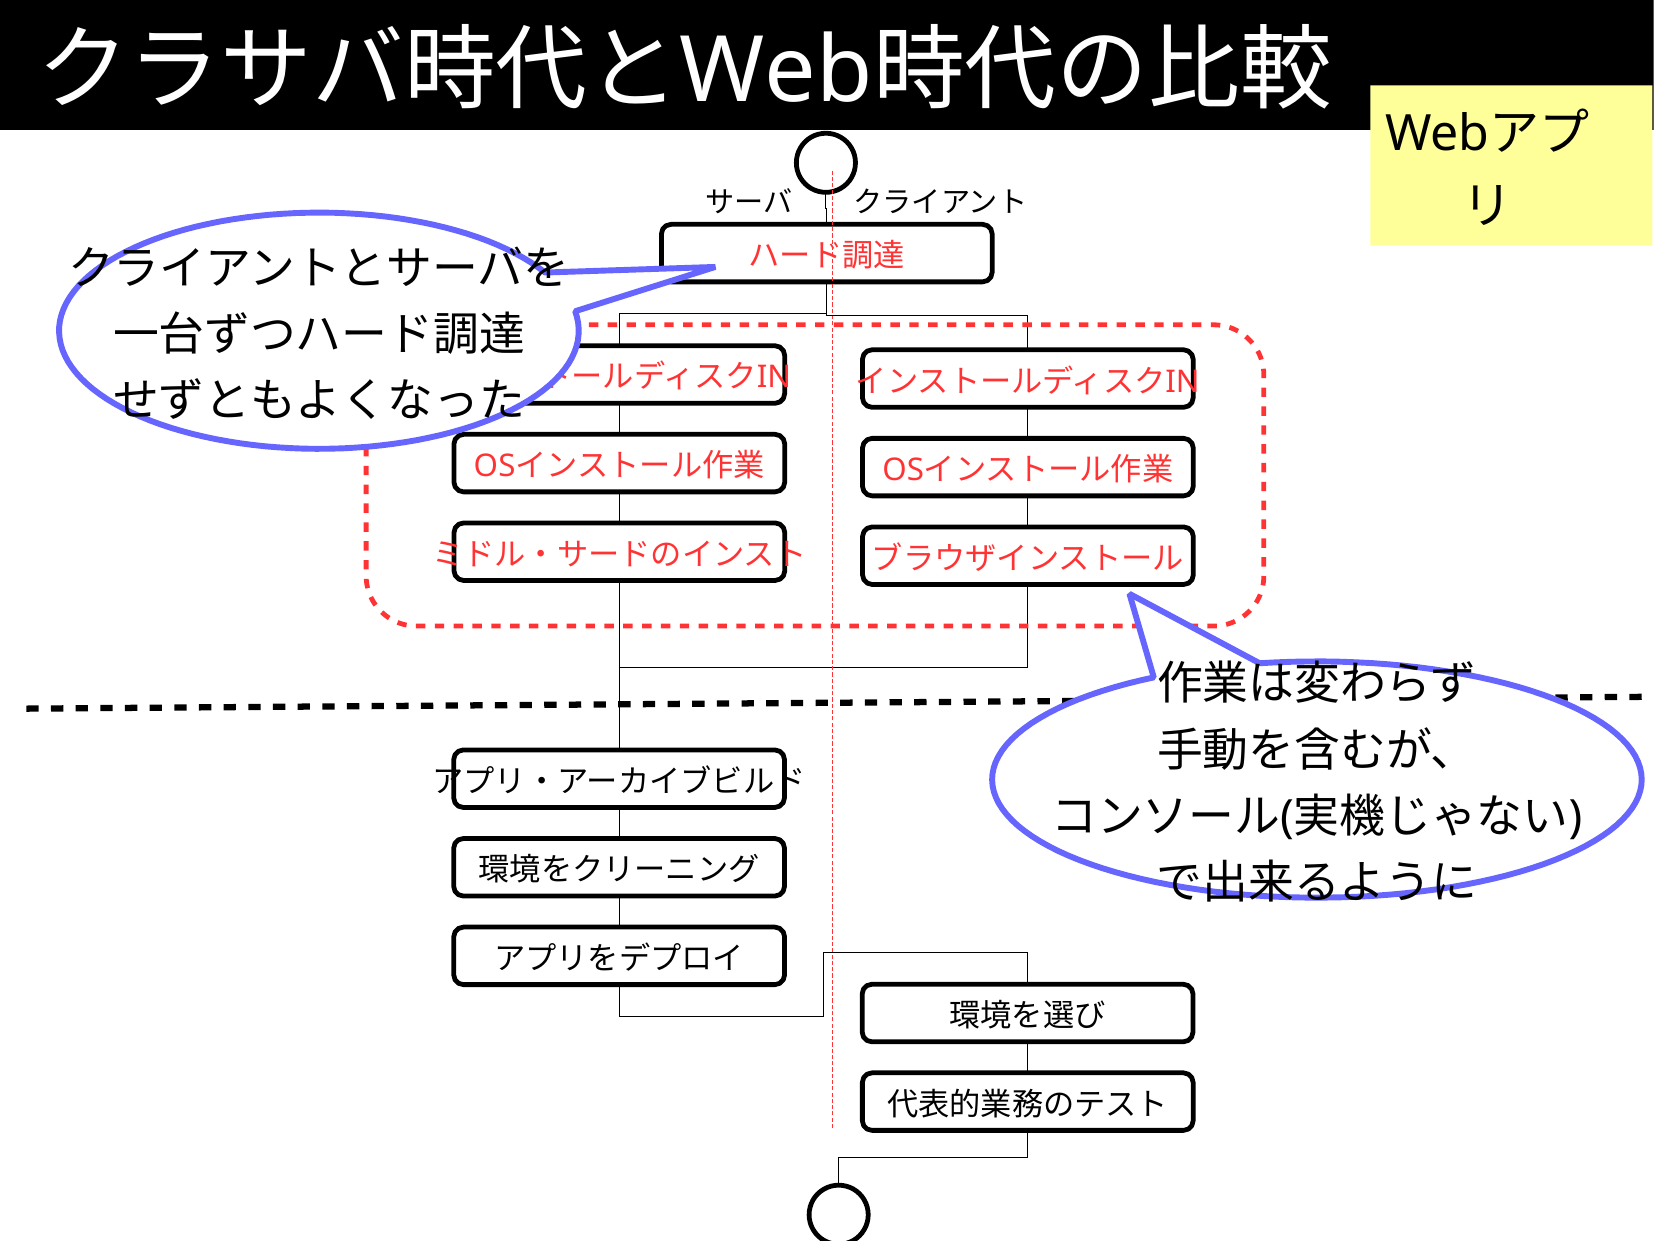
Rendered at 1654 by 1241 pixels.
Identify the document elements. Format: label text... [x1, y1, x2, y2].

text_box アプリ・アーカイブビルド [453, 749, 785, 808]
text_box 環境を選び [862, 984, 1193, 1042]
text_box ブラウザインストール [862, 526, 1194, 585]
text_box インストールディスクIN [862, 349, 1194, 408]
text_box Webアプリ [1370, 129, 1653, 201]
text_box クライアントとサーバを 一台ずつハード調達 せずともよくなった [59, 212, 716, 449]
text_box サーバ クライアント [690, 171, 1046, 231]
text_box 代表的業務のテスト [862, 1072, 1194, 1131]
text_box [809, 1185, 869, 1241]
title クラサバ時代とWeb時代の比較 [22, 0, 1653, 130]
text_box インストールディスクIN [525, 345, 785, 404]
text_box ミドル・サードのインスト [454, 522, 785, 581]
text_box OSインストール作業 [453, 434, 785, 492]
text_box OSインストール作業 [862, 438, 1194, 496]
text_box 環境をクリーニング [453, 838, 785, 897]
text_box 作業は変わらず 手動を含むが、 コンソール(実機じゃない) で出来るように [992, 593, 1642, 898]
text_box [796, 133, 856, 171]
text_box アプリをデプロイ [453, 927, 785, 985]
text_box ハード調達 [661, 224, 993, 282]
